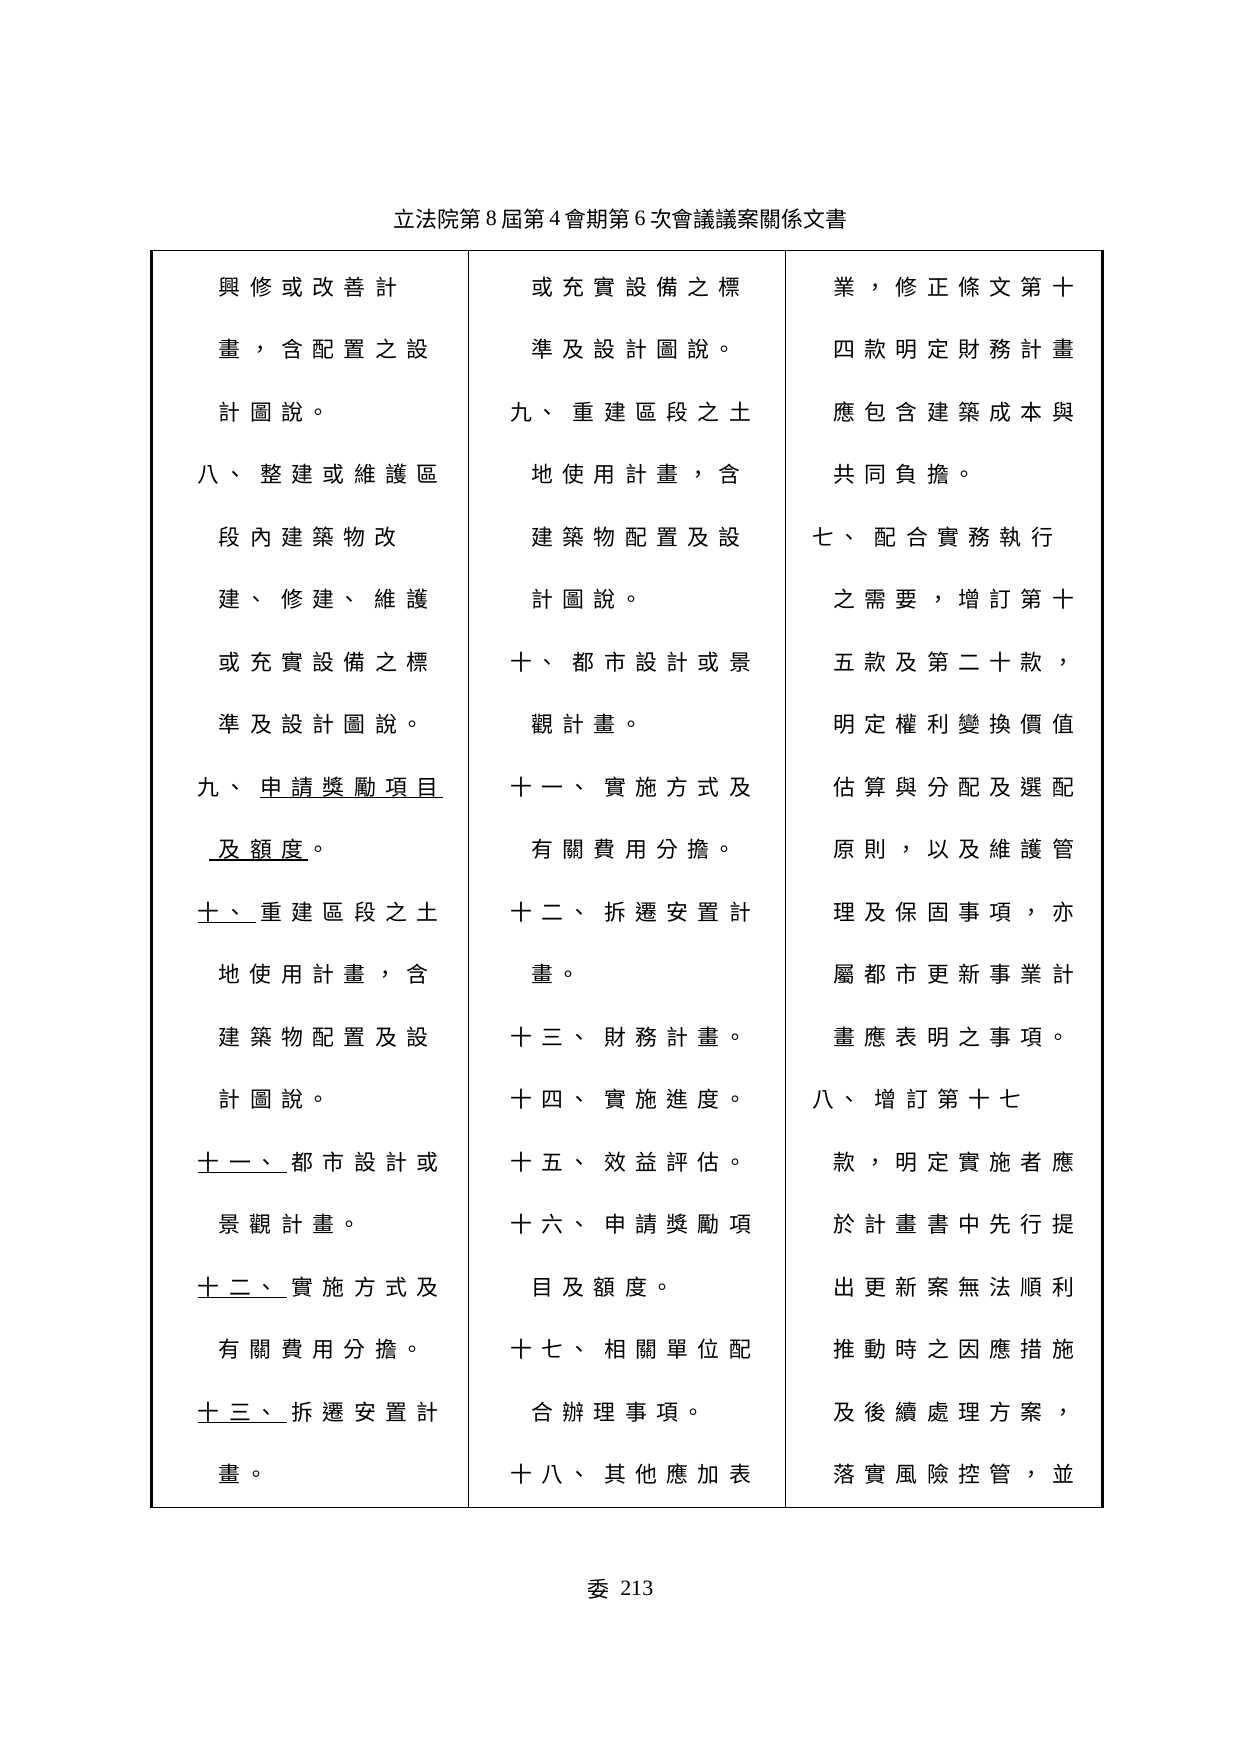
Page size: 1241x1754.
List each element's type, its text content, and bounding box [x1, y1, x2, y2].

table_cell 興修或改善計畫，含配置之設計圖說。 八、整建或維護區段內建築物改建、修建、維護或充實設備之標準及設計圖說。 九、申請獎勵項目及額度。 十、重建區段之土地使用計畫，含建築物配置及設計圖說。 十一、都市設計或景觀計畫。 十二、實施方式及有關費用分擔。 十三、拆遷安置計畫。 [153, 251, 468, 1507]
table_cell 業，修正條文第十四款明定財務計畫應包含建築成本與共同負擔。 七、配合實務執行之需要，增訂第十五款及第二十款，明定權利變換價值估算與分配及選配原則，以及維護管理及保固事項，亦屬都市更新事業計畫應表明之事項。 八、增訂第十七款，明定實施者應於計畫書中先行提出更新案無法順利推動時之因應措施及後續處理方案，落實風險控管，並 [786, 251, 1101, 1507]
table_cell 或充實設備之標準及設計圖說。 九、重建區段之土地使用計畫，含建築物配置及設計圖說。 十、都市設計或景觀計畫。 十一、實施方式及有關費用分擔。 十二、拆遷安置計畫。 十三、財務計畫。 十四、實施進度。 十五、效益評估。 十六、申請獎勵項目及額度。 十七、相關單位配合辦理事項。 十八、其他應加表 [469, 251, 785, 1507]
